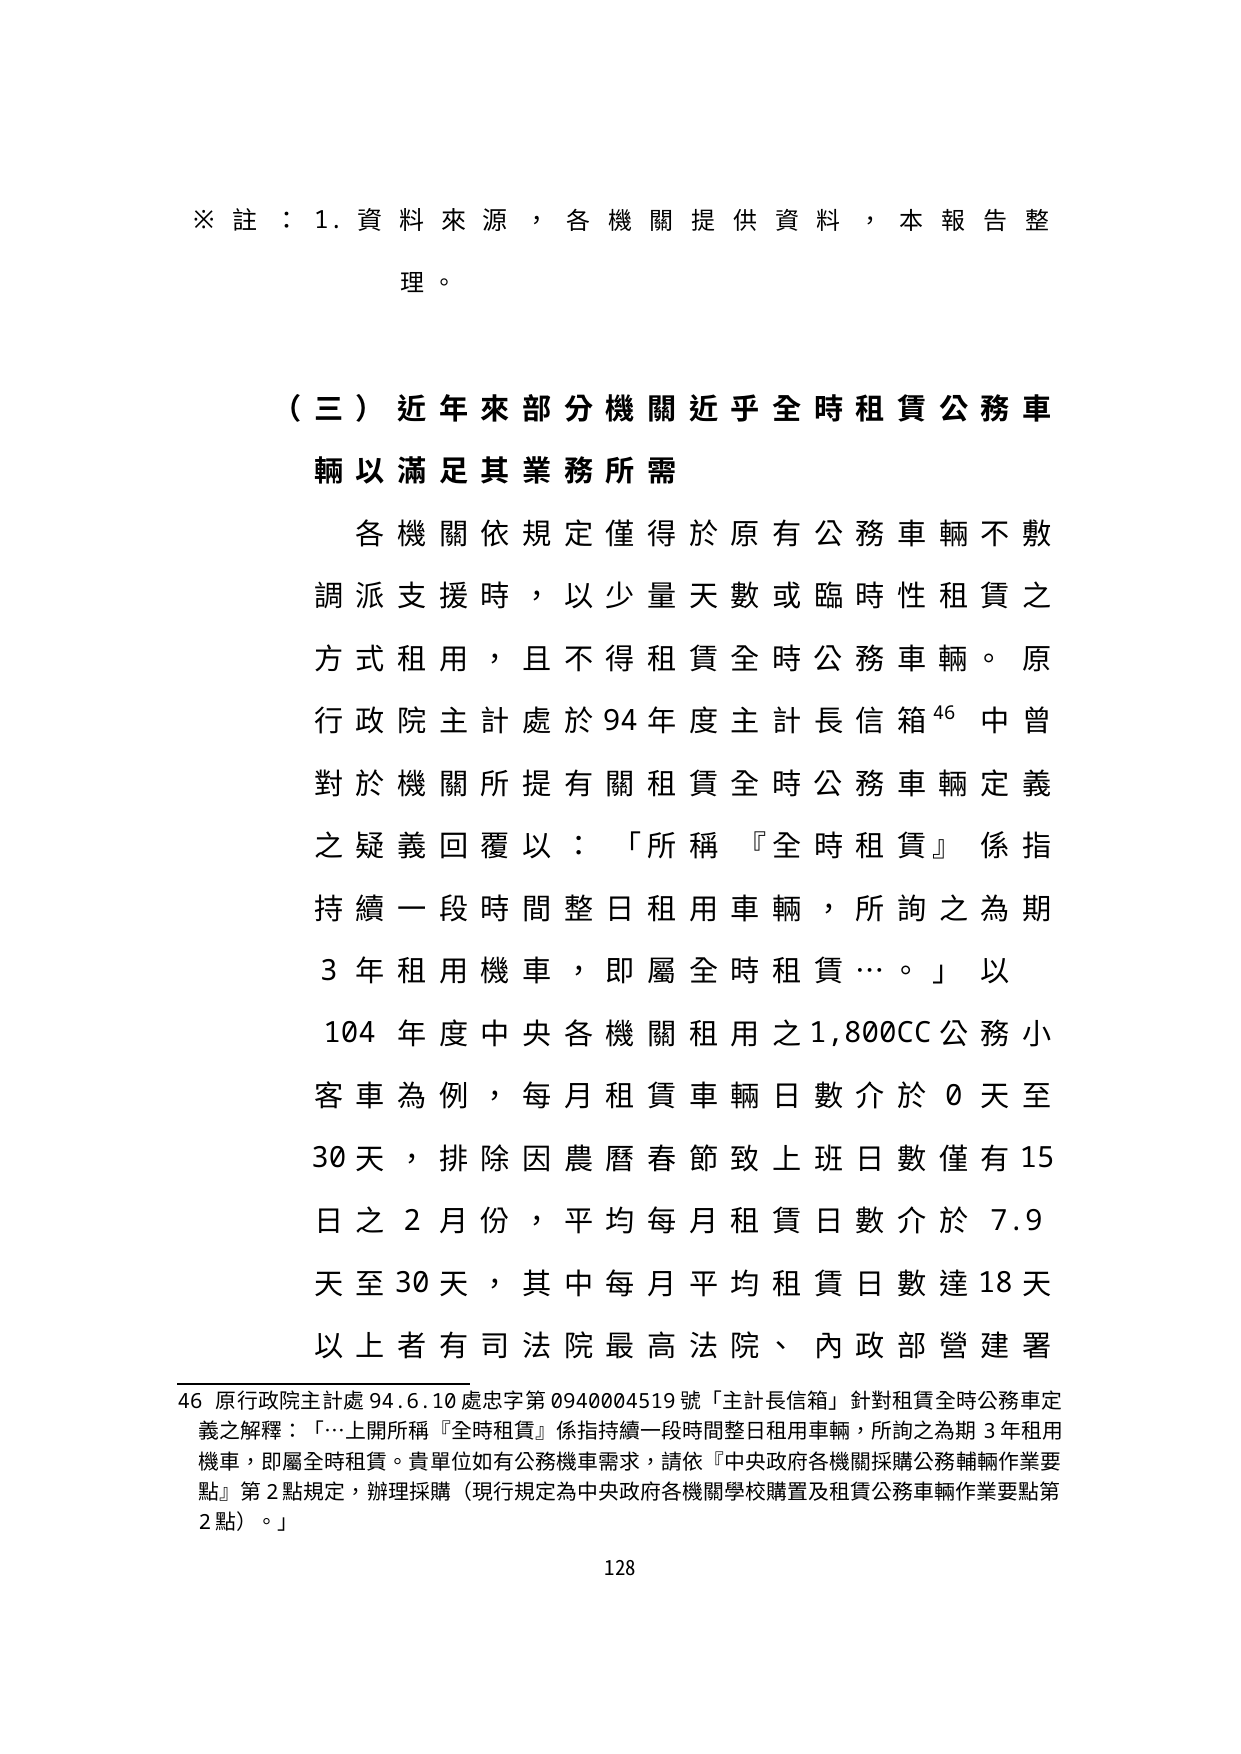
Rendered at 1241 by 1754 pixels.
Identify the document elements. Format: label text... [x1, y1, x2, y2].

text ※註：1.資料來源，各機關提供資料，本報告整理。 [183, 177, 1058, 302]
text 各機關依規定僅得於原有公務車輛不敷調派支援時，以少量天數或臨時性租賃之方式租用，且不得租賃全時公務車輛。原行政院主計處於94年度主計長信箱中曾對於機關所提有關租賃全時公務車輛定義之疑義回覆以：「所稱『全時租賃』係指持續一段時間整日租用車輛，所詢之為期3年租用機車，即屬全時租賃…。」以104年度中央各機關租用之1,800CC公務小客車為例，每月租賃車輛日數介於0天至30天，排除因農曆春節致上班日數僅有15日之2月份，平均每月租賃日數介於7.9天至30天，其中每月平均租賃日數達18天以上者有司法院最高法院、內政部營建署 [271, 490, 1058, 1365]
text （三）近年來部分機關近乎全時租賃公務車輛以滿足其業務所需 [242, 365, 1058, 490]
text 原行政院主計處94.6.10處忠字第0940004519號「主計長信箱」針對租賃全時公務車定義之解釋：「…上開所稱『全時租賃』係指持續一段時間整日租用車輛，所詢之為期3年租用機車，即屬全時租賃。貴單位如有公務機車需求，請依『中央政府各機關採購公務輔輛作業要點』第2點規定，辦理採購（現行規定為中央政府各機關學校購置及租賃公務車輛作業要點第2點）。」 [177, 1384, 1063, 1536]
